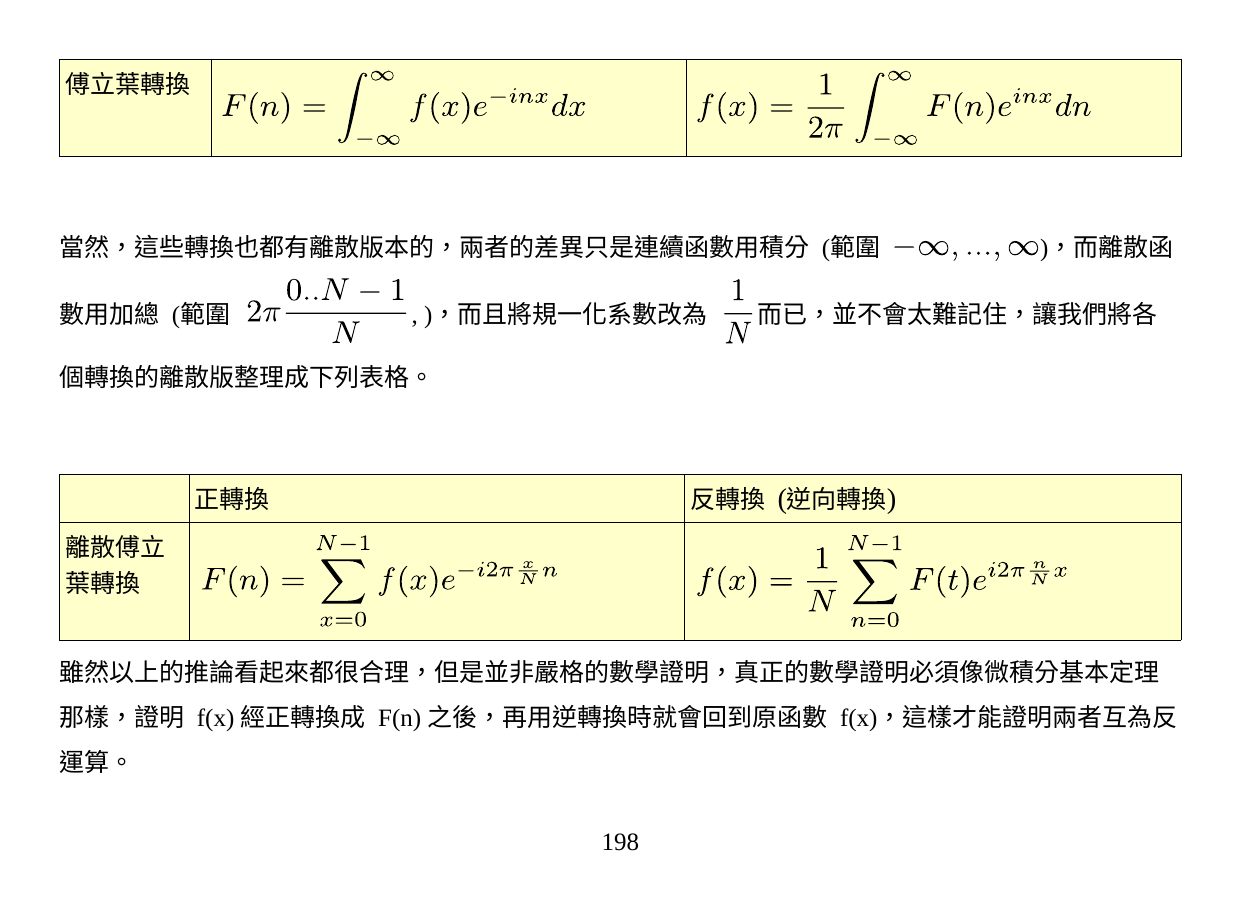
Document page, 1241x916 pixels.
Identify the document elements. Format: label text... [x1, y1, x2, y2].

table_cell [212, 60, 686, 156]
table_header [60, 475, 189, 522]
table_cell 傅立葉轉換 [60, 60, 211, 156]
table_cell [687, 60, 1181, 156]
table_header 正轉換 [190, 475, 684, 522]
text 當然，這些轉換也都有離散版本的，兩者的差異只是連續函數用積分 (範圍 )，而離散函數用加總 (範圍 , )，而且將規一化系數改為 而已，並不會太難記住，讓我們將各個轉換的離散版整理成下列表格。 [59, 228, 1181, 394]
table_cell [190, 523, 684, 640]
text 雖然以上的推論看起來都很合理，但是並非嚴格的數學證明，真正的數學證明必須像微積分基本定理那樣，證明 f(x) 經正轉換成 F(n) 之後，再用逆轉換時就會回到原函數 f(x)，這樣才能證明兩者互為反運算。 [59, 652, 1181, 779]
table_header 反轉換 (逆向轉換) [685, 475, 1181, 522]
table_cell 離散傅立葉轉換 [60, 523, 189, 640]
table_cell [685, 523, 1181, 640]
